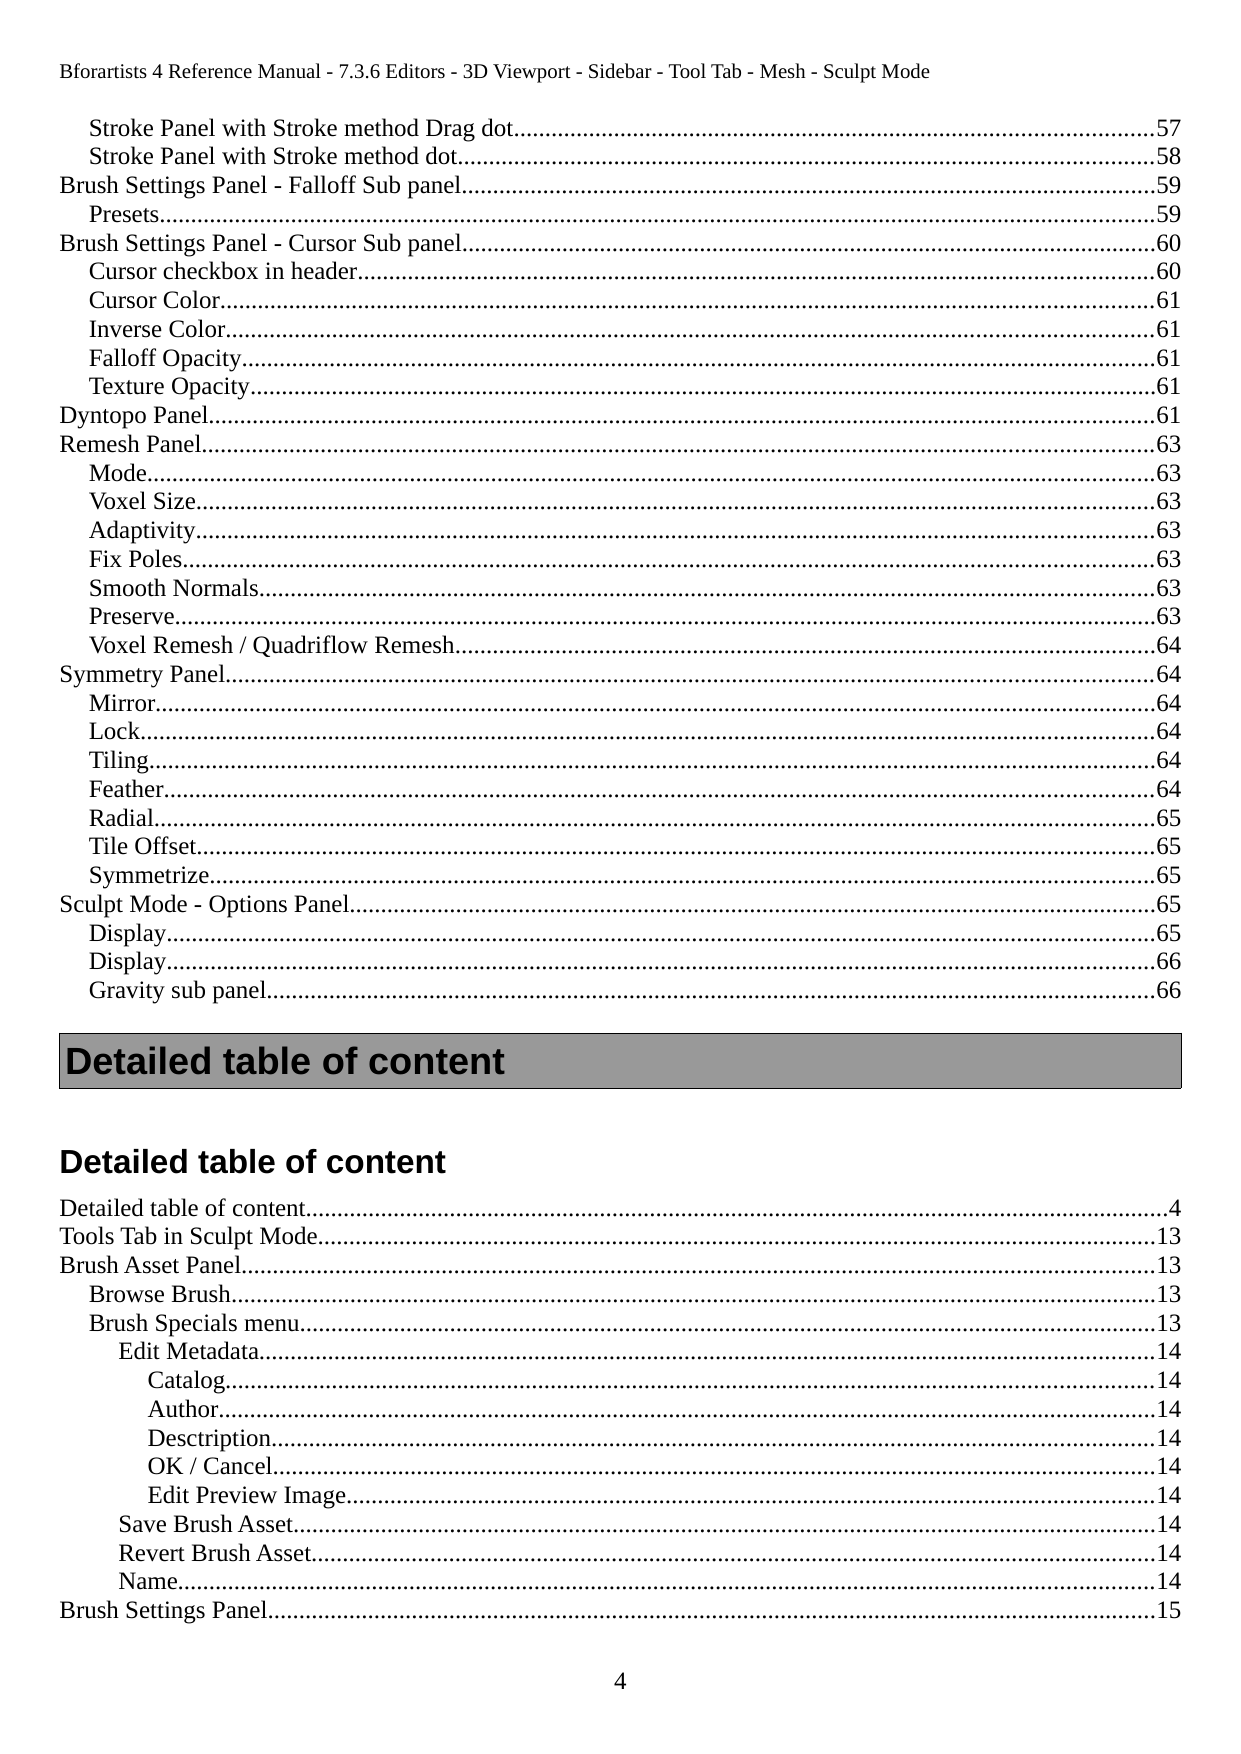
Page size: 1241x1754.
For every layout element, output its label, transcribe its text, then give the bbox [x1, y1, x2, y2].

text Gravity sub panel 66 [88, 975, 1181, 1004]
text Mode 63 [88, 458, 1181, 486]
text Fix Poles 63 [88, 544, 1181, 573]
text Symmetry Panel 64 [59, 659, 1181, 688]
text Brush Asset Panel 13 [59, 1250, 1181, 1279]
text Voxel Remesh / Quadriflow Remesh 64 [88, 630, 1181, 659]
text Cursor Color 61 [88, 285, 1181, 314]
text Display 66 [88, 946, 1181, 975]
text Cursor checkbox in header 60 [88, 256, 1181, 285]
text Dyntopo Panel 61 [59, 400, 1181, 429]
text Catalog 14 [147, 1365, 1181, 1394]
text Tools Tab in Sculpt Mode 13 [59, 1221, 1181, 1250]
text Voxel Size 63 [88, 486, 1181, 515]
text Lock 64 [88, 716, 1181, 745]
text Smooth Normals 63 [88, 573, 1181, 601]
text Author 14 [147, 1394, 1181, 1423]
text Brush Settings Panel 15 [59, 1595, 1181, 1624]
text Browse Brush 13 [88, 1279, 1181, 1308]
text Texture Opacity 61 [88, 371, 1181, 400]
text Presets 59 [88, 199, 1181, 228]
text Feather 64 [88, 774, 1181, 803]
text Brush Specials menu 13 [88, 1308, 1181, 1336]
text OK / Cancel 14 [147, 1451, 1181, 1480]
text Tile Offset 65 [88, 831, 1181, 860]
text Inverse Color 61 [88, 314, 1181, 343]
text Falloff Opacity 61 [88, 343, 1181, 371]
text Brush Settings Panel - Cursor Sub panel 60 [59, 228, 1181, 256]
text Symmetrize 65 [88, 860, 1181, 889]
text Edit Metadata 14 [118, 1336, 1181, 1365]
text Sculpt Mode - Options Panel 65 [59, 889, 1181, 918]
text Preserve 63 [88, 601, 1181, 630]
text Detailed table of content 4 [59, 1193, 1181, 1221]
text Edit Preview Image 14 [147, 1480, 1181, 1509]
text Stroke Panel with Stroke method Drag dot 57 [88, 113, 1181, 141]
text Brush Settings Panel - Falloff Sub panel 59 [59, 170, 1181, 199]
text Adaptivity 63 [88, 515, 1181, 544]
text Remesh Panel 63 [59, 429, 1181, 458]
text Display 65 [88, 918, 1181, 946]
text Tiling 64 [88, 745, 1181, 774]
text Stroke Panel with Stroke method dot 58 [88, 141, 1181, 170]
subtitle Detailed table of content [59, 1142, 1181, 1180]
text Name 14 [118, 1566, 1181, 1595]
text Save Brush Asset 14 [118, 1509, 1181, 1538]
text Desctription 14 [147, 1423, 1181, 1451]
text Revert Brush Asset 14 [118, 1538, 1181, 1566]
table_header Detailed table of content [60, 1034, 1181, 1088]
text Radial 65 [88, 803, 1181, 831]
text Mirror 64 [88, 688, 1181, 716]
